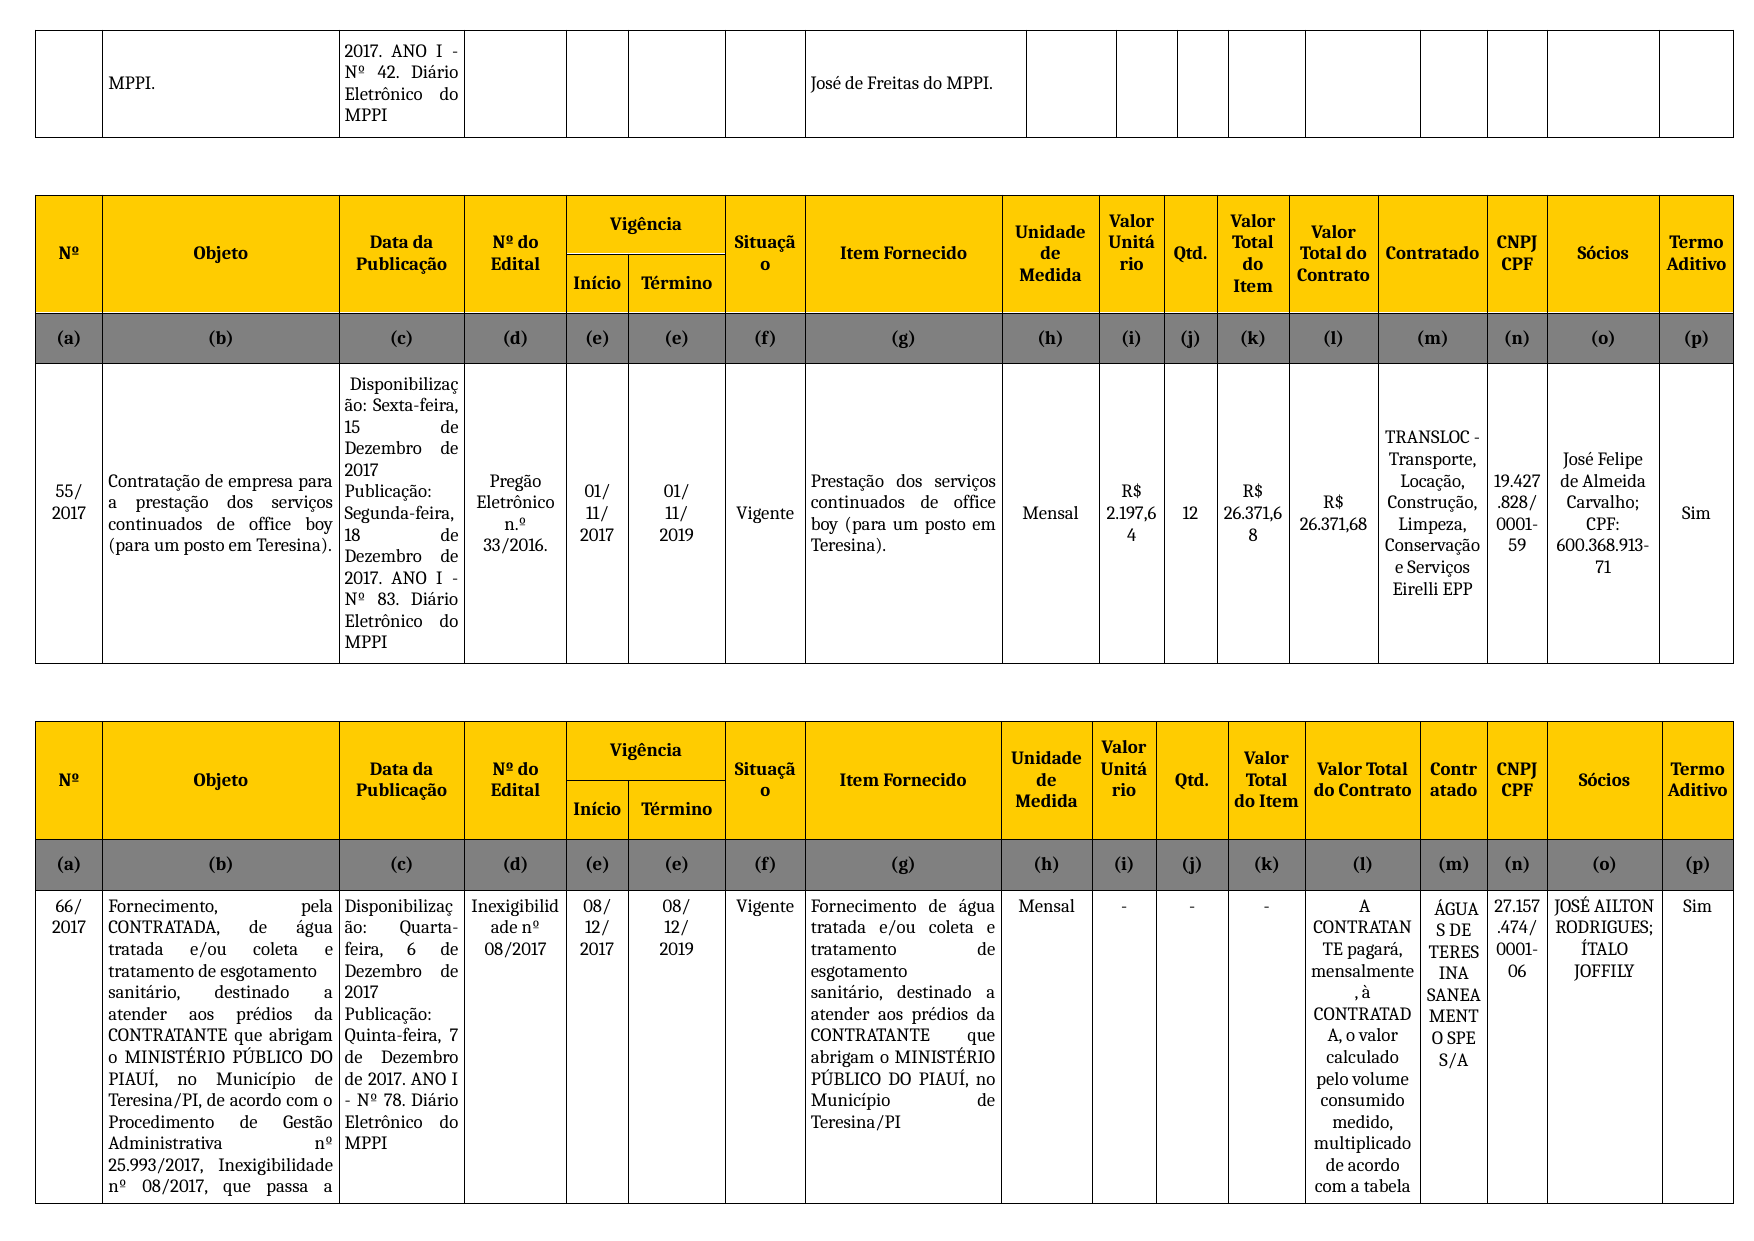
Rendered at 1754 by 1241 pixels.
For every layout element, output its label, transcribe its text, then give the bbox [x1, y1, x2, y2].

table_cell 08/ 12/ 2019 [629, 891, 725, 1203]
table_cell - [1229, 891, 1305, 1203]
table_cell (f) [726, 314, 805, 363]
table_cell Vigente [726, 364, 805, 663]
table_header Qtd. [1157, 722, 1228, 839]
table_cell JOSÉ AILTON RODRIGUES; ÍTALO JOFFILY [1548, 891, 1662, 1203]
table_cell ÁGUAS DE TERESINA SANEAMENTO SPE S/A [1421, 891, 1487, 1203]
table_cell (h) [1002, 840, 1092, 890]
table_header Nº do Edital [465, 196, 566, 312]
table_cell R$ 26.371,68 [1218, 364, 1289, 663]
table_cell (l) [1306, 840, 1420, 890]
table_cell (m) [1379, 314, 1487, 363]
table_cell 08/ 12/ 2017 [567, 891, 628, 1203]
table_cell 19.427.828/0001-59 [1488, 364, 1547, 663]
table_header Sócios [1548, 722, 1662, 839]
table_cell (c) [340, 314, 464, 363]
table_cell 2017. ANO I - Nº 42. Diário Eletrônico do MPPI [340, 31, 464, 137]
table_cell R$ 26.371,68 [1290, 364, 1378, 663]
table_header Valor Total do Item [1229, 722, 1305, 839]
table_cell (l) [1290, 314, 1378, 363]
table_cell Vigente [726, 891, 805, 1203]
table_cell Fornecimento de água tratada e/ou coleta e tratamento de esgotamento sanitário, destinado a atender aos prédios da CONTRATANTE que abrigam o MINISTÉRIO PÚBLICO DO PIAUÍ, no Município de Teresina/PI [806, 891, 1001, 1203]
table_cell TRANSLOC - Transporte, Locação, Construção, Limpeza, Conservação e Serviços Eirelli EPP [1379, 364, 1487, 663]
table_cell (n) [1488, 840, 1547, 890]
table_cell (i) [1093, 840, 1156, 890]
table_cell [465, 31, 566, 137]
table_cell Sim [1663, 891, 1733, 1203]
table_cell [1117, 31, 1177, 137]
table_cell (g) [806, 840, 1001, 890]
table_cell (d) [465, 840, 566, 890]
table_cell (f) [726, 840, 805, 890]
table_cell [629, 31, 725, 137]
table_cell Término [629, 255, 725, 312]
table_cell [1178, 31, 1228, 137]
table_cell (e) [567, 840, 628, 890]
table_header Qtd. [1165, 196, 1217, 312]
table_header Situação [726, 722, 805, 839]
table_cell (c) [340, 840, 464, 890]
table_cell 27.157.474/0001-06 [1488, 891, 1547, 1203]
table_header Nº [36, 196, 102, 312]
table_header Unidade de Medida [1002, 722, 1092, 839]
table_cell 01/ 11/ 2019 [629, 364, 725, 663]
table_cell Contratação de empresa para a prestação dos serviços continuados de office boy (para um posto em Teresina). [103, 364, 339, 663]
table_cell - [1157, 891, 1228, 1203]
table_header Vigência [567, 722, 725, 780]
table_cell [1488, 31, 1547, 137]
table_cell (p) [1663, 840, 1733, 890]
table_cell [567, 31, 628, 137]
table_cell (k) [1229, 840, 1305, 890]
table_header Contratado [1421, 722, 1487, 839]
table_header Objeto [103, 722, 339, 839]
table_cell (o) [1548, 840, 1662, 890]
table_header CNPJ CPF [1488, 722, 1547, 839]
table_header Data da Publicação [340, 196, 464, 312]
table_cell Mensal [1002, 891, 1092, 1203]
table_cell R$ 2.197,64 [1100, 364, 1164, 663]
table_cell A CONTRATANTE pagará, mensalmente, à CONTRATADA, o valor calculado pelo volume consumido medido, multiplicado de acordo com a tabela [1306, 891, 1420, 1203]
table_cell 55/ 2017 [36, 364, 102, 663]
table_header Termo Aditivo [1663, 722, 1733, 839]
table_cell Fornecimento, pela CONTRATADA, de água tratada e/ou coleta e tratamento de esgotamento sanitário, destinado a atender aos prédios da CONTRATANTE que abrigam o MINISTÉRIO PÚBLICO DO PIAUÍ, no Município de Teresina/PI, de acordo com o Procedimento de Gestão Administrativa nº 25.993/2017, Inexigibilidade nº 08/2017, que passa a [103, 891, 339, 1203]
table_cell 12 [1165, 364, 1217, 663]
table_cell Disponibilização: Quarta-feira, 6 de Dezembro de 2017 Publicação: Quinta-feira, 7 de Dezembro de 2017. ANO I - Nº 78. Diário Eletrônico do MPPI [340, 891, 464, 1203]
table_cell (a) [36, 314, 102, 363]
table_cell (i) [1100, 314, 1164, 363]
table_header CNPJ CPF [1488, 196, 1547, 312]
table_cell (j) [1157, 840, 1228, 890]
table_header Sócios [1548, 196, 1659, 312]
table_header Item Fornecido [806, 196, 1002, 312]
table_cell (p) [1660, 314, 1733, 363]
table_header Vigência [567, 196, 725, 253]
table_cell Sim [1660, 364, 1733, 663]
table_cell (e) [629, 840, 725, 890]
table_cell [1229, 31, 1305, 137]
table_cell Pregão Eletrônico n.º 33/2016. [465, 364, 566, 663]
table_cell (o) [1548, 314, 1659, 363]
table_cell (e) [629, 314, 725, 363]
table_cell (b) [103, 840, 339, 890]
table_header Situação [726, 196, 805, 312]
table_cell Término [629, 781, 725, 839]
table_header Valor Total do Contrato [1290, 196, 1378, 312]
table_cell Inexigibilidade nº 08/2017 [465, 891, 566, 1203]
table_cell [726, 31, 805, 137]
table_cell (n) [1488, 314, 1547, 363]
table_header Valor Unitário [1100, 196, 1164, 312]
table_cell Prestação dos serviços continuados de office boy (para um posto em Teresina). [806, 364, 1002, 663]
table_cell (g) [806, 314, 1002, 363]
table_cell [1660, 31, 1733, 137]
table_cell Início [567, 781, 628, 839]
table_header Nº do Edital [465, 722, 566, 839]
table_cell (k) [1218, 314, 1289, 363]
table_cell [1421, 31, 1487, 137]
table_cell [1306, 31, 1420, 137]
table_cell (d) [465, 314, 566, 363]
table_header Data da Publicação [340, 722, 464, 839]
table_header Nº [36, 722, 102, 839]
table_header Unidade de Medida [1003, 196, 1099, 312]
table_cell (m) [1421, 840, 1487, 890]
table_cell Início [567, 255, 628, 312]
table_cell - [1093, 891, 1156, 1203]
table_header Valor Total do Item [1218, 196, 1289, 312]
table_cell MPPI. [103, 31, 339, 137]
table_cell Disponibilização: Sexta-feira, 15 de Dezembro de 2017 Publicação: Segunda-feira, 18 de Dezembro de 2017. ANO I - Nº 83. Diário Eletrônico do MPPI [340, 364, 464, 663]
table_cell Mensal [1003, 364, 1099, 663]
table_cell [36, 31, 102, 137]
table_cell 01/ 11/ 2017 [567, 364, 628, 663]
table_header Termo Aditivo [1660, 196, 1733, 312]
table_header Valor Total do Contrato [1306, 722, 1420, 839]
table_header Valor Unitário [1093, 722, 1156, 839]
table_cell (h) [1003, 314, 1099, 363]
table_cell (j) [1165, 314, 1217, 363]
table_cell (a) [36, 840, 102, 890]
table_header Item Fornecido [806, 722, 1001, 839]
table_cell [1027, 31, 1116, 137]
table_cell José de Freitas do MPPI. [806, 31, 1026, 137]
table_cell José Felipe de Almeida Carvalho; CPF: 600.368.913-71 [1548, 364, 1659, 663]
table_header Objeto [103, 196, 339, 312]
table_cell - [1548, 31, 1659, 137]
table_cell (b) [103, 314, 339, 363]
table_cell (e) [567, 314, 628, 363]
table_header Contratado [1379, 196, 1487, 312]
table_cell 66/ 2017 [36, 891, 102, 1203]
